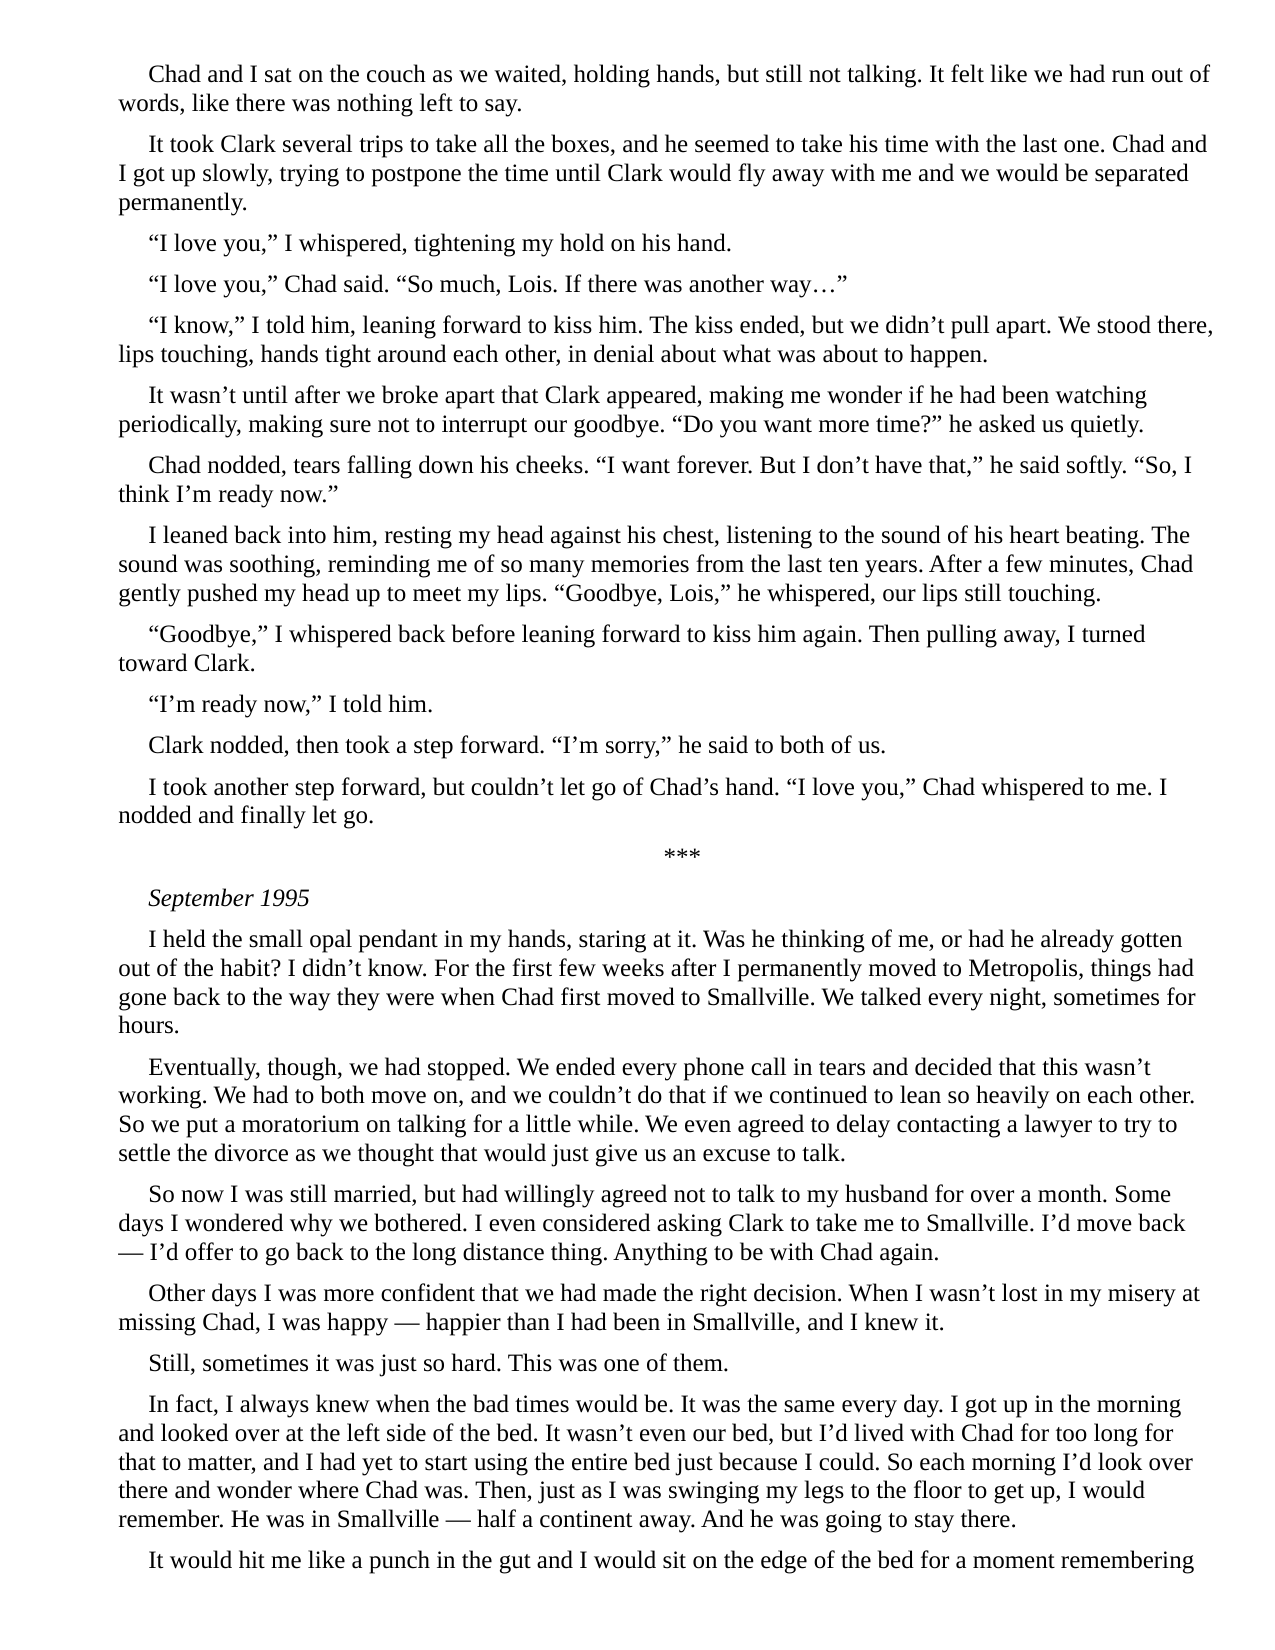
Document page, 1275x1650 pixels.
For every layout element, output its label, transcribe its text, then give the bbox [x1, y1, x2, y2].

text It wasn’t until after we broke apart that Clark appeared, making me wonder if he had been watching periodically, making sure not to interrupt our goodbye. “Do you want more time?” he asked us quietly. [118, 380, 1216, 438]
text “I love you,” I whispered, tightening my hold on his hand. [118, 228, 1216, 257]
text Eventually, though, we had stopped. We ended every phone call in tears and decided that this wasn’t working. We had to both move on, and we couldn’t do that if we continued to lean so heavily on each other. So we put a moratorium on talking for a little while. We even agreed to delay contacting a lawyer to try to settle the divorce as we thought that would just give us an excuse to talk. [118, 1052, 1216, 1167]
text “I love you,” Chad said. “So much, Lois. If there was another way…” [118, 269, 1216, 298]
text Chad and I sat on the couch as we waited, holding hands, but still not talking. It felt like we had run out of words, like there was nothing left to say. [118, 59, 1216, 117]
text September 1995 [118, 883, 1216, 912]
text “I’m ready now,” I told him. [118, 689, 1216, 718]
text Clark nodded, then took a step forward. “I’m sorry,” he said to both of us. [118, 730, 1216, 759]
text In fact, I always knew when the bad times would be. It was the same every day. I got up in the morning and looked over at the left side of the bed. It wasn’t even our bed, but I’d lived with Chad for too long for that to matter, and I had yet to start using the entire bed just because I could. So each morning I’d look over there and wonder where Chad was. Then, just as I was swinging my legs to the floor to get up, I would remember. He was in Smallville — half a continent away. And he was going to stay there. [118, 1389, 1216, 1533]
text I held the small opal pendant in my hands, staring at it. Was he thinking of me, or had he already gotten out of the habit? I didn’t know. For the first few weeks after I permanently moved to Metropolis, things had gone back to the way they were when Chad first moved to Smallville. We talked every night, sometimes for hours. [118, 924, 1216, 1039]
text “Goodbye,” I whispered back before leaning forward to kiss him again. Then pulling away, I turned toward Clark. [118, 619, 1216, 677]
text It took Clark several trips to take all the boxes, and he seemed to take his time with the last one. Chad and I got up slowly, trying to postpone the time until Clark would fly away with me and we would be separated permanently. [118, 129, 1216, 215]
text I leaned back into him, resting my head against his chest, listening to the sound of his heart beating. The sound was soothing, reminding me of so many memories from the last ten years. After a few minutes, Chad gently pushed my head up to meet my lips. “Goodbye, Lois,” he whispered, our lips still touching. [118, 520, 1216, 607]
text Still, sometimes it was just so hard. This was one of them. [118, 1348, 1216, 1377]
text Other days I was more confident that we had made the right decision. When I wasn’t lost in my misery at missing Chad, I was happy — happier than I had been in Smallville, and I knew it. [118, 1278, 1216, 1335]
text So now I was still married, but had willingly agreed not to talk to my husband for over a month. Some days I wondered why we bothered. I even considered asking Clark to take me to Smallville. I’d move back — I’d offer to go back to the long distance thing. Anything to be with Chad again. [118, 1179, 1216, 1265]
text I took another step forward, but couldn’t let go of Chad’s hand. “I love you,” Chad whispered to me. I nodded and finally let go. [118, 772, 1216, 829]
text “I know,” I told him, leaning forward to kiss him. The kiss ended, but we didn’t pull apart. We stood there, lips touching, hands tight around each other, in denial about what was about to happen. [118, 310, 1216, 368]
text Chad nodded, tears falling down his cheeks. “I want forever. But I don’t have that,” he said softly. “So, I think I’m ready now.” [118, 450, 1216, 508]
text *** [118, 842, 1216, 870]
text It would hit me like a punch in the gut and I would sit on the edge of the bed for a moment remembering [118, 1545, 1216, 1574]
